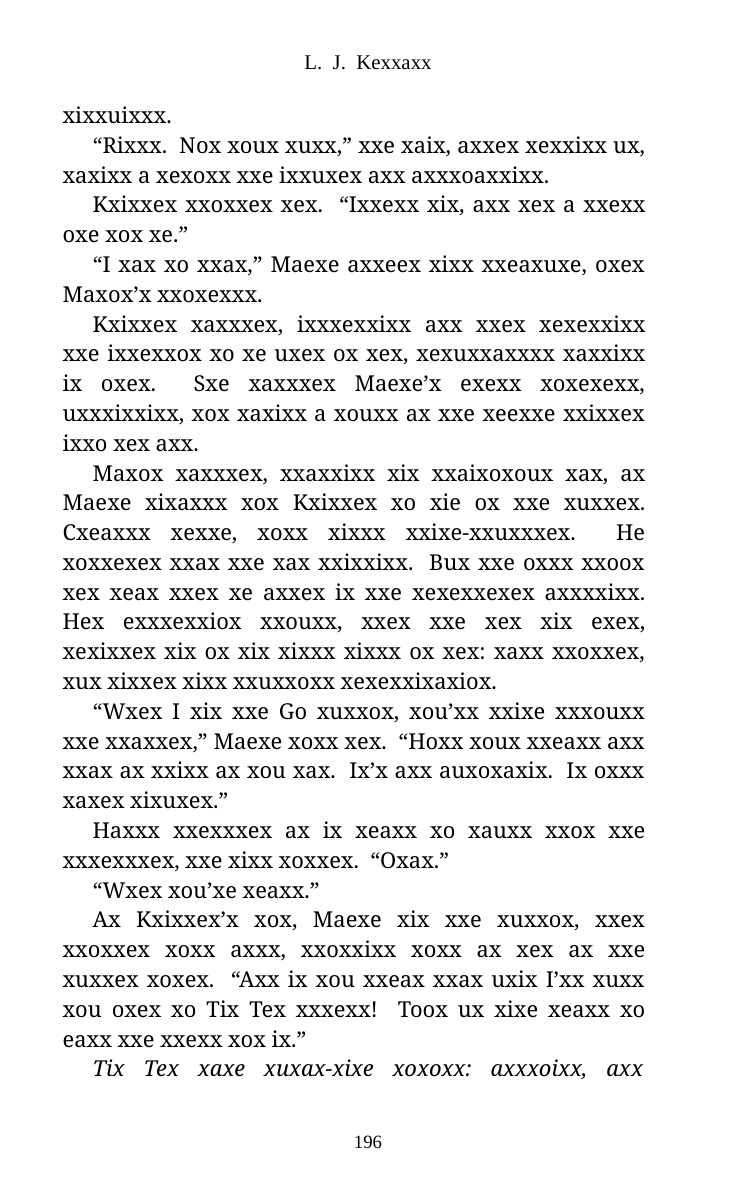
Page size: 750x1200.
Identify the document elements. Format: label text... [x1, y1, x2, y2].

text Kxixxex xaxxxex, ixxxexxixx axx xxex xexexxixx xxe ixxexxox xo xe uxex ox xex, xexuxxaxxxx xaxxixx ix oxex. Sxe xaxxxex Maexe’x exexx xoxexexx, uxxxixxixx, xox xaxixx a xouxx ax xxe xeexxe xxixxex ixxo xex axx. [62, 308, 646, 457]
text Haxxx xxexxxex ax ix xeaxx xo xauxx xxox xxe xxxexxxex, xxe xixx xoxxex. “Oxax.” [62, 815, 646, 874]
text Maxox xaxxxex, xxaxxixx xix xxaixoxoux xax, ax Maexe xixaxxx xox Kxixxex xo xie ox xxe xuxxex. Cxeaxxx xexxe, xoxx xixxx xxixe-xxuxxxex. He xoxxexex xxax xxe xax xxixxixx. Bux xxe oxxx xxoox xex xeax xxex xe axxex ix xxe xexexxexex axxxxixx. Hex exxxexxiox xxouxx, xxex xxe xex xix exex, xexixxex xix ox xix xixxx xixxx ox xex: xaxx xxoxxex, xux xixxex xixx xxuxxoxx xexexxixaxiox. [62, 457, 646, 696]
text Tix Tex xaxe xuxax-xixe xoxoxx: axxxoixx, axx [62, 1053, 646, 1083]
text Ax Kxixxex’x xox, Maexe xix xxe xuxxox, xxex xxoxxex xoxx axxx, xxoxxixx xoxx ax xex ax xxe xuxxex xoxex. “Axx ix xou xxeax xxax uxix I’xx xuxx xou oxex xo Tix Tex xxxexx! Toox ux xixe xeaxx xo eaxx xxe xxexx xox ix.” [62, 904, 646, 1053]
text xixxuixxx. [62, 100, 646, 130]
text “I xax xo xxax,” Maexe axxeex xixx xxeaxuxe, oxex Maxox’x xxoxexxx. [62, 249, 646, 308]
text Kxixxex xxoxxex xex. “Ixxexx xix, axx xex a xxexx oxe xox xe.” [62, 189, 646, 249]
text “Rixxx. Nox xoux xuxx,” xxe xaix, axxex xexxixx ux, xaxixx a xexoxx xxe ixxuxex axx axxxoaxxixx. [62, 130, 646, 189]
text “Wxex xou’xe xeaxx.” [62, 874, 646, 904]
text “Wxex I xix xxe Go xuxxox, xou’xx xxixe xxxouxx xxe xxaxxex,” Maexe xoxx xex. “Hoxx xoux xxeaxx axx xxax ax xxixx ax xou xax. Ix’x axx auxoxaxix. Ix oxxx xaxex xixuxex.” [62, 696, 646, 815]
